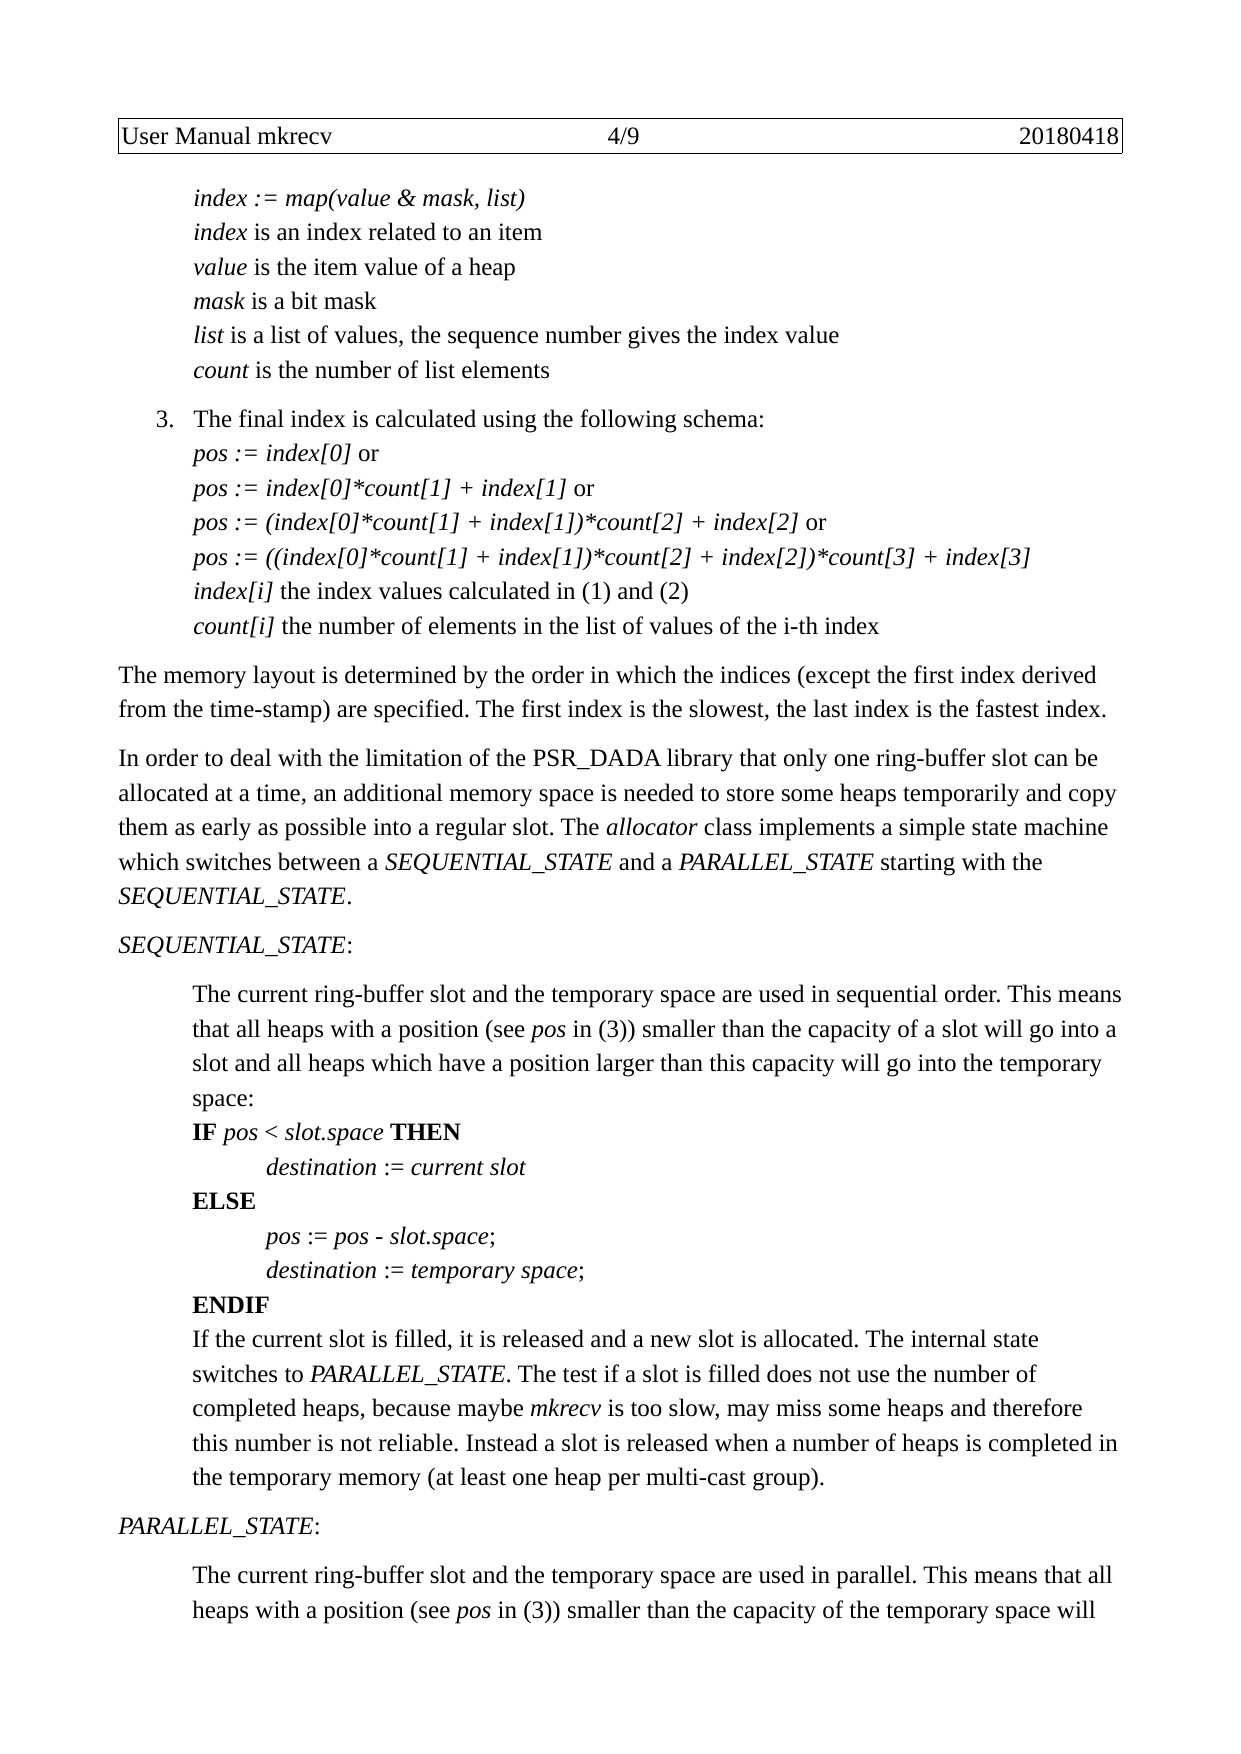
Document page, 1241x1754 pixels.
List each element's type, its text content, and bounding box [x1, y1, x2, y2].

text PARALLEL_STATE: [118, 1511, 1122, 1540]
list index := map(value & mask, list) index is an index related to an item value is the item value of a heap mask is a bit mask list is a list of values, the sequence number gives the index value count is the number of list elements [156, 183, 1122, 384]
text The memory layout is determined by the order in which the indices (except the first index derived from the time-stamp) are specified. The first index is the slowest, the last index is the fastest index. [118, 660, 1122, 723]
text In order to deal with the limitation of the PSR_DADA library that only one ring-buffer slot can be allocated at a time, an additional memory space is needed to store some heaps temporarily and copy them as early as possible into a regular slot. The allocator class implements a simple state machine which switches between a SEQUENTIAL_STATE and a PARALLEL_STATE starting with the SEQUENTIAL_STATE. [118, 743, 1122, 910]
text SEQUENTIAL_STATE: [118, 931, 1122, 959]
text The current ring-buffer slot and the temporary space are used in sequential order. This means that all heaps with a position (see pos in (3)) smaller than the capacity of a slot will go into a slot and all heaps which have a position larger than this capacity will go into the temporary space: IF pos < slot.space THEN destination := current slot ELSE pos := pos - slot.space; destination := temporary space; ENDIF If the current slot is filled, it is released and a new slot is allocated. The internal state switches to PARALLEL_STATE. The test if a slot is filled does not use the number of completed heaps, because maybe mkrecv is too slow, may miss some heaps and therefore this number is not reliable. Instead a slot is released when a number of heaps is completed in the temporary memory (at least one heap per multi-cast group). [192, 979, 1122, 1491]
text The current ring-buffer slot and the temporary space are used in parallel. This means that all heaps with a position (see pos in (3)) smaller than the capacity of the temporary space will [192, 1560, 1122, 1624]
list The final index is calculated using the following schema: pos := index[0] or pos := index[0]*count[1] + index[1] or pos := (index[0]*count[1] + index[1])*count[2] + index[2] or pos := ((index[0]*count[1] + index[1])*count[2] + index[2])*count[3] + index[3] index[i] the index values calculated in (1) and (2) count[i] the number of elements in the list of values of the i-th index [156, 404, 1122, 640]
